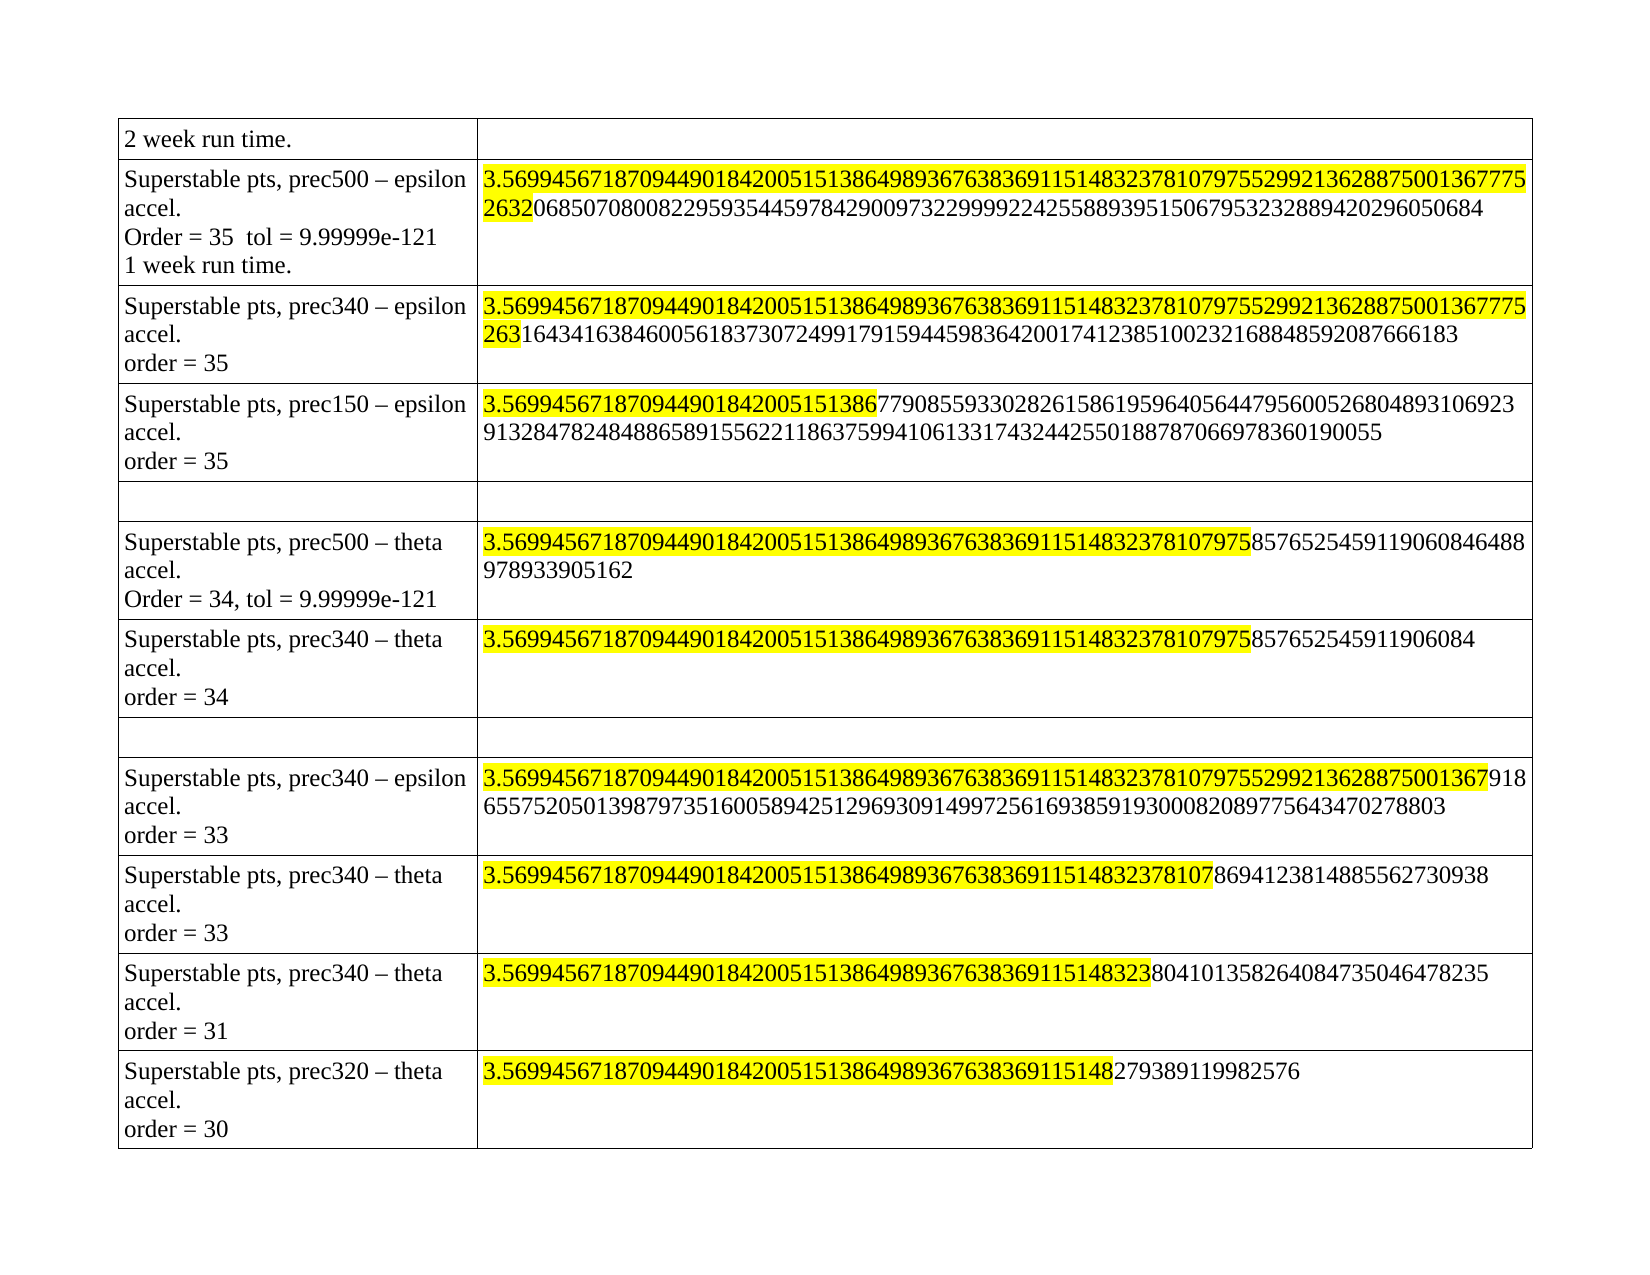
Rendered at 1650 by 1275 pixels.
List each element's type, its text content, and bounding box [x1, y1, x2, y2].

table_cell [478, 482, 1532, 521]
table_cell 3.569945671870944901842005151386498936763836911514832378107975529921362887500136791865575205013987973516005894251296930914997256169385919300082089775643470278803 [478, 758, 1532, 855]
table_cell [119, 482, 477, 521]
table_cell 3.569945671870944901842005151386498936763836911514832378107975529921362887500136777526320685070800822959354459784290097322999922425588939515067953232889420296050684 [478, 160, 1532, 285]
table_cell 3.569945671870944901842005151386498936763836911514832378107975857652545911906084 [478, 620, 1532, 717]
table_cell 3.5699456718709449018420051513864989367638369115148323781079758576525459119060846488978933905162 [478, 522, 1532, 619]
table_cell Superstable pts, prec340 – epsilon accel. order = 33 [119, 758, 477, 855]
table_cell Superstable pts, prec150 – epsilon accel. order = 35 [119, 384, 477, 481]
table_cell 3.5699456718709449018420051513864989367638369115148323804101358264084735046478235 [478, 954, 1532, 1050]
table_cell Superstable pts, prec500 – epsilon accel. Order = 35 tol = 9.99999e-121 1 week run time. [119, 160, 477, 285]
table_cell [119, 718, 477, 757]
table_cell [478, 119, 1532, 158]
table_cell 3.569945671870944901842005151386779085593302826158619596405644795600526804893106923913284782484886589155622118637599410613317432442550188787066978360190055 [478, 384, 1532, 481]
table_cell [478, 718, 1532, 757]
table_cell Superstable pts, prec340 – epsilon accel. order = 35 [119, 286, 477, 383]
table_cell 3.5699456718709449018420051513864989367638369115148279389119982576 [478, 1051, 1532, 1148]
table_cell Superstable pts, prec500 – theta accel. Order = 34, tol = 9.99999e-121 [119, 522, 477, 619]
table_cell 3.5699456718709449018420051513864989367638369115148323781079755299213628875001367775263164341638460056183730724991791594459836420017412385100232168848592087666183 [478, 286, 1532, 383]
table_cell 3.5699456718709449018420051513864989367638369115148323781078694123814885562730938 [478, 856, 1532, 952]
table_cell Superstable pts, prec340 – theta accel. order = 33 [119, 856, 477, 952]
table_cell Superstable pts, prec320 – theta accel. order = 30 [119, 1051, 477, 1148]
table_cell Superstable pts, prec340 – theta accel. order = 31 [119, 954, 477, 1050]
table_cell Superstable pts, prec340 – theta accel. order = 34 [119, 620, 477, 717]
table_cell 2 week run time. [119, 119, 477, 158]
